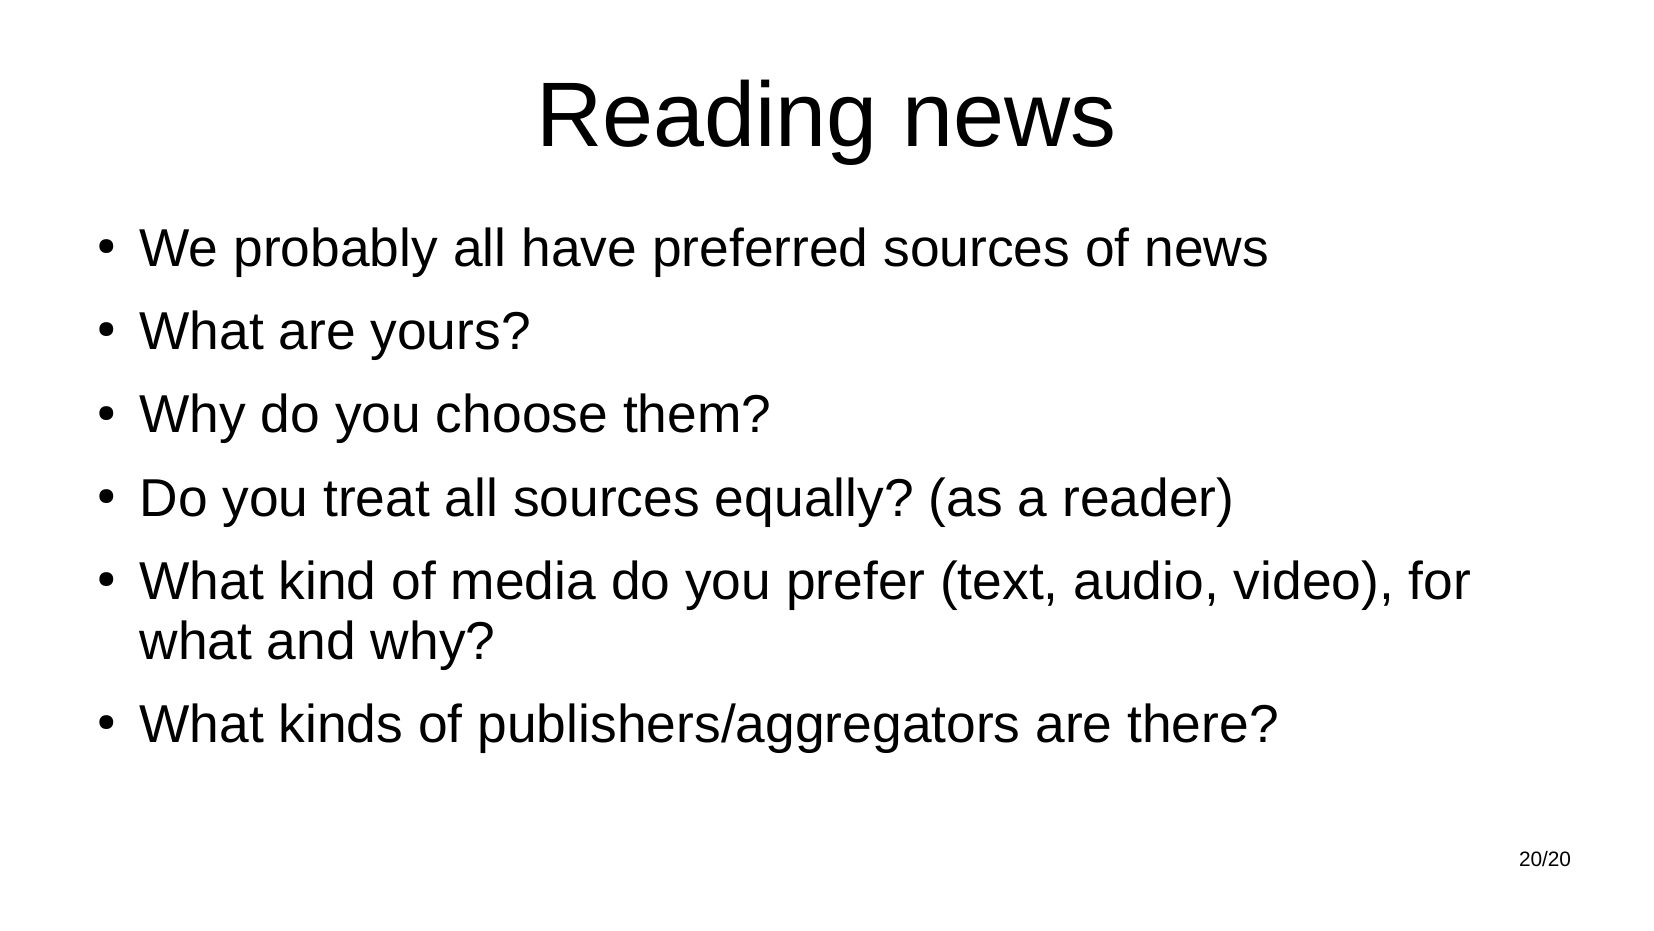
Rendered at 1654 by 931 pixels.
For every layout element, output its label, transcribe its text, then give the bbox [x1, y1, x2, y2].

title Reading news [82, 37, 1571, 193]
list We probably all have preferred sources of news What are yours? Why do you choose them? Do you treat all sources equally? (as a reader) What kind of media do you prefer (text, audio, video), for what and why? What kinds of publishers/aggregators are there? [82, 217, 1571, 758]
